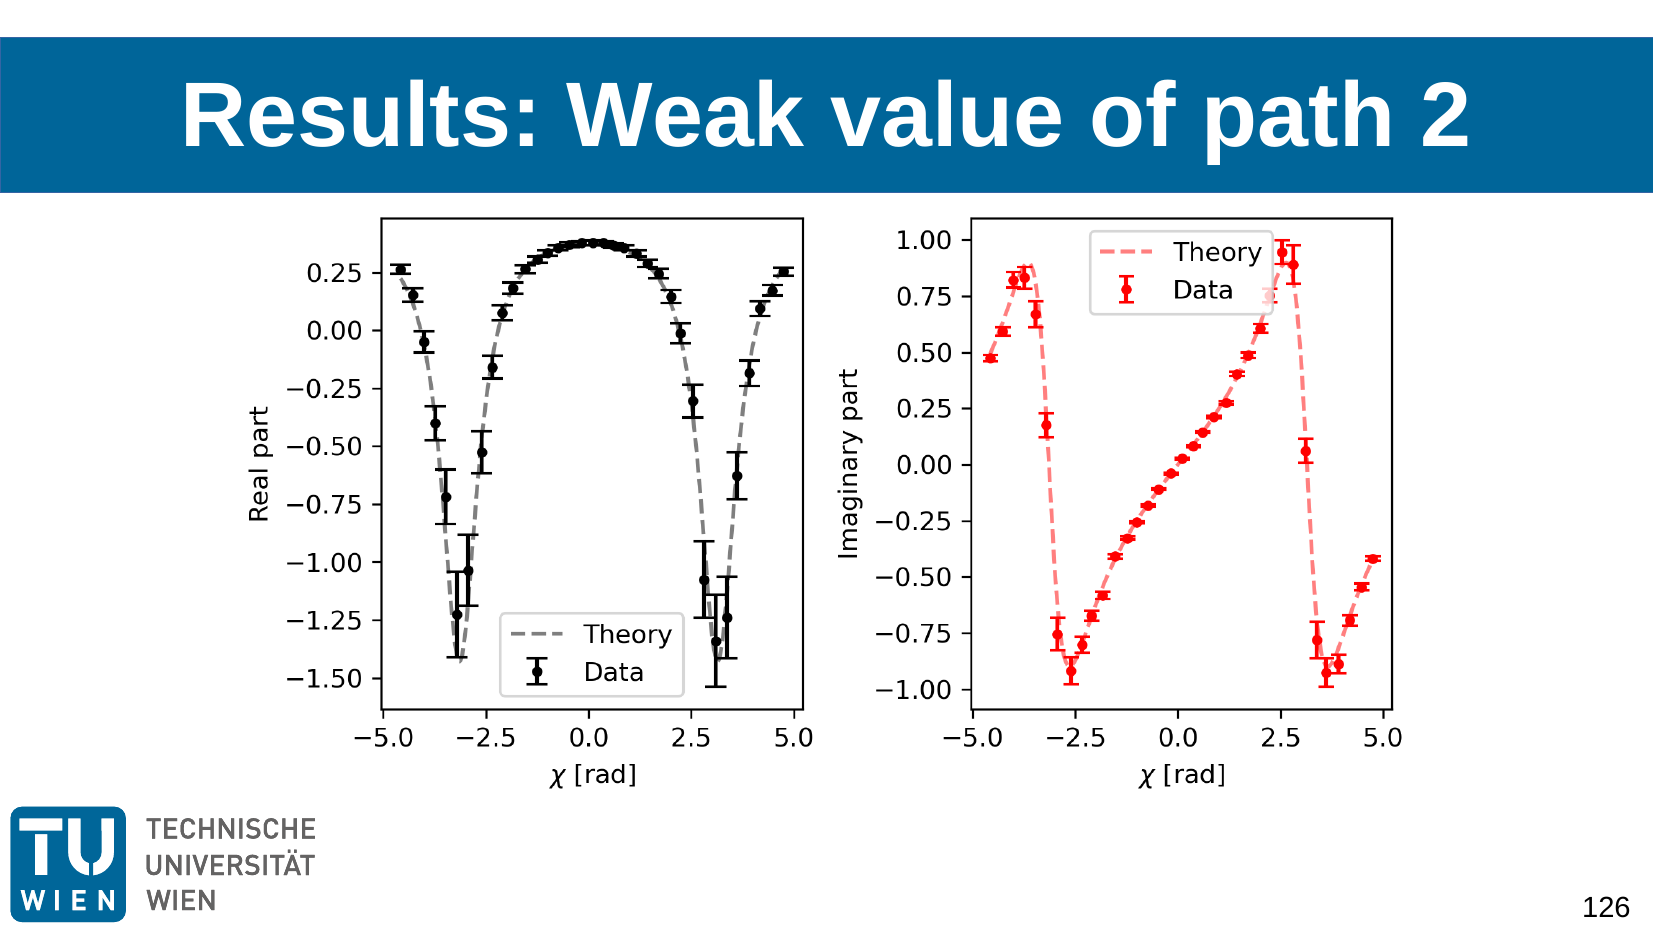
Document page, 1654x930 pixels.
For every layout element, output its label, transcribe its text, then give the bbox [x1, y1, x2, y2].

title Results: Weak value of path 2 [0, 37, 1653, 193]
picture [230, 197, 1422, 808]
